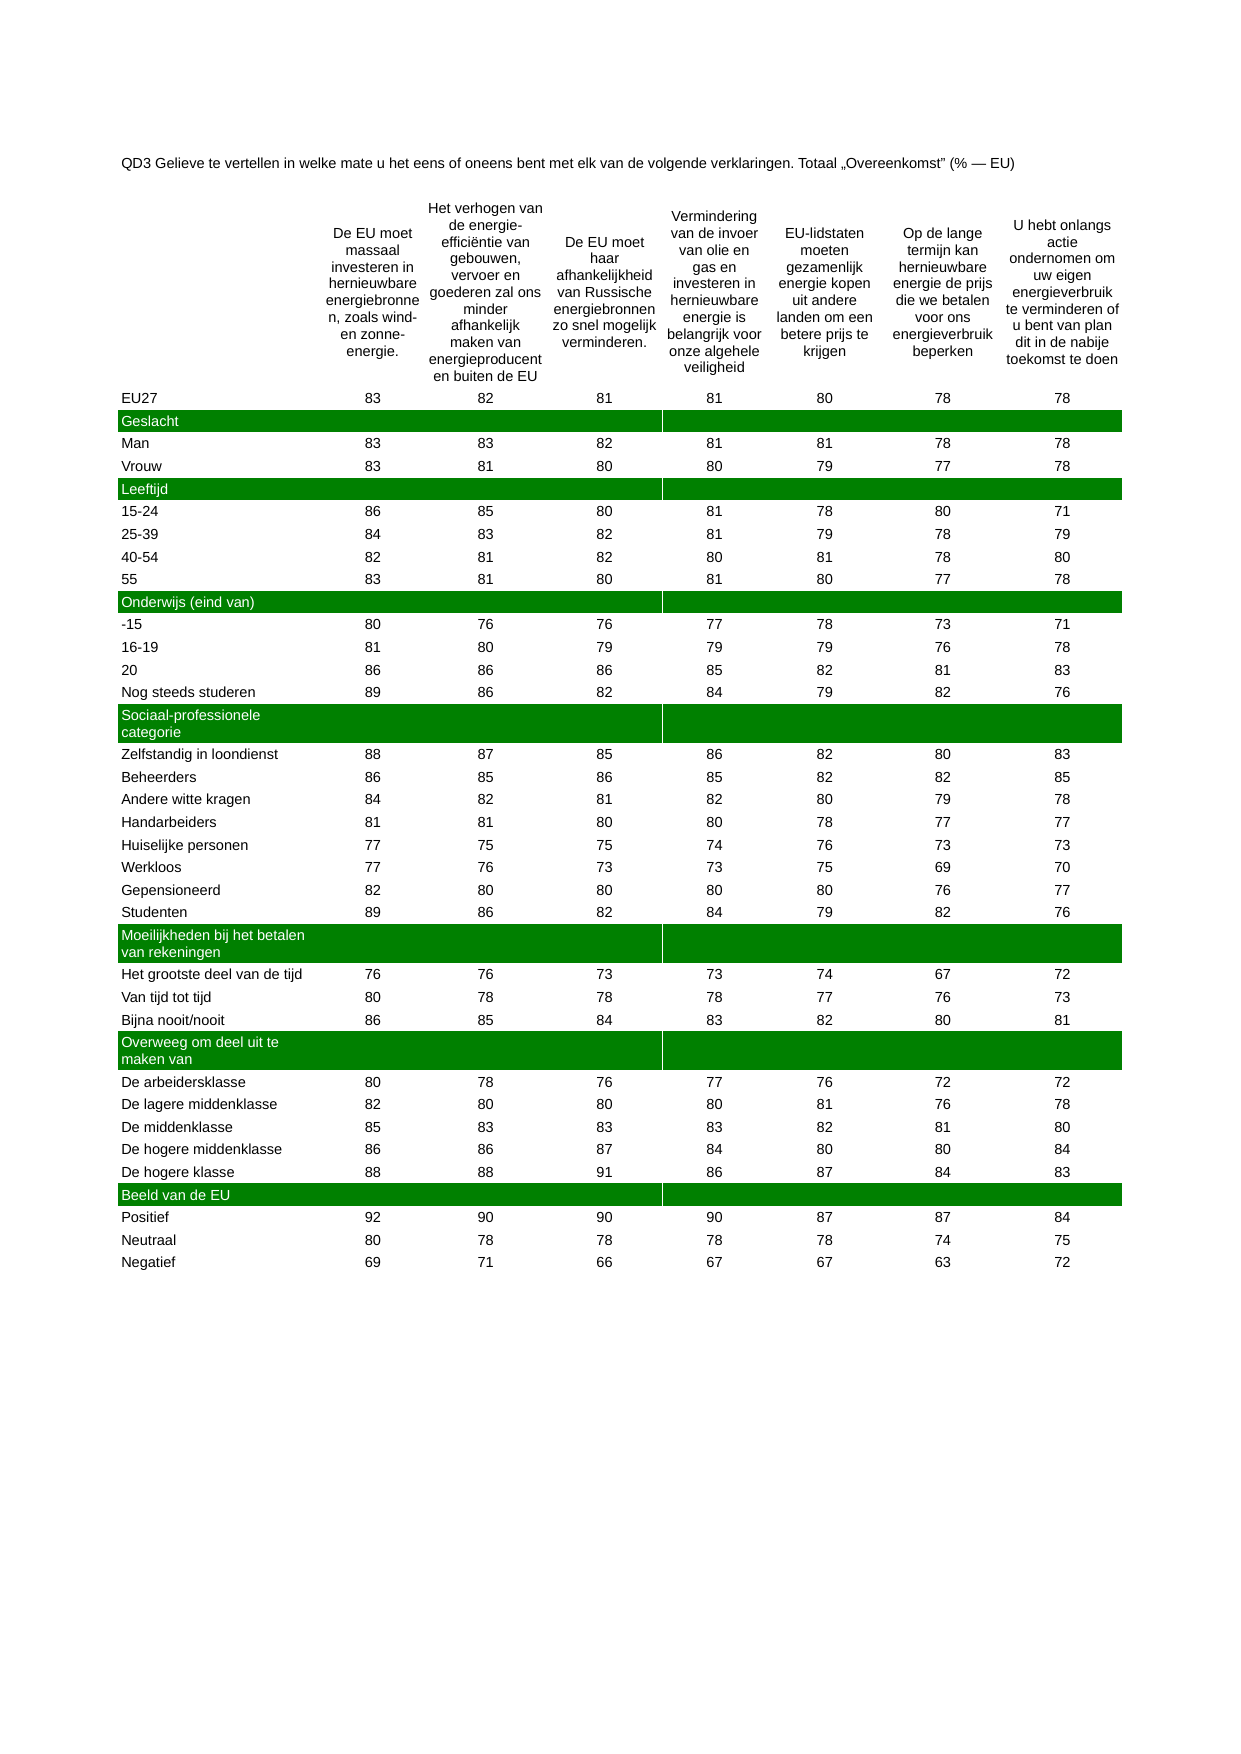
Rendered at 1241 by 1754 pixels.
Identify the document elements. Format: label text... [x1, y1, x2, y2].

table_cell Handarbeiders [118, 811, 321, 833]
table_cell 81 [321, 811, 424, 833]
table_cell 75 [546, 833, 662, 856]
table_cell 78 [1002, 432, 1122, 455]
table_cell 83 [1002, 658, 1122, 681]
table_cell 83 [663, 1116, 766, 1138]
table_cell 86 [424, 901, 546, 924]
table_cell Onderwijs (eind van) [118, 591, 321, 613]
table_cell [424, 924, 546, 963]
table_cell 90 [546, 1206, 662, 1228]
table_cell Andere witte kragen [118, 788, 321, 811]
table_cell Huiselijke personen [118, 833, 321, 856]
table_cell 82 [321, 545, 424, 568]
table_cell 82 [424, 788, 546, 811]
table_cell 82 [321, 879, 424, 901]
table_cell 82 [766, 743, 883, 766]
table_cell 78 [766, 613, 883, 636]
table_cell 80 [663, 455, 766, 477]
table_cell 80 [546, 568, 662, 591]
table_cell 85 [424, 1008, 546, 1031]
table_cell 89 [321, 681, 424, 703]
table_cell EU27 [118, 387, 321, 410]
table_cell 83 [1002, 743, 1122, 766]
table_cell De hogere klasse [118, 1161, 321, 1183]
table_cell Moeilijkheden bij het betalen van rekeningen [118, 924, 321, 963]
table_cell 86 [663, 743, 766, 766]
table_cell EU-lidstaten moeten gezamenlijk energie kopen uit andere landen om een betere prijs te krijgen [766, 197, 883, 387]
table_cell [546, 591, 662, 613]
table_cell 78 [546, 986, 662, 1008]
table_cell [424, 174, 546, 197]
table_cell [766, 410, 883, 432]
table_cell 63 [883, 1251, 1002, 1274]
table_cell Het verhogen van de energie-efficiëntie van gebouwen, vervoer en goederen zal ons minder afhankelijk maken van energieproducenten buiten de EU [424, 197, 546, 387]
table_cell [321, 591, 424, 613]
table_cell 78 [1002, 387, 1122, 410]
table_cell 75 [766, 856, 883, 878]
table_cell Negatief [118, 1251, 321, 1274]
table_cell 80 [766, 387, 883, 410]
table_cell 86 [546, 658, 662, 681]
table_cell 80 [663, 1093, 766, 1116]
table_cell 81 [424, 545, 546, 568]
table_cell 73 [546, 856, 662, 878]
table_cell Leeftijd [118, 478, 321, 500]
table_cell 86 [321, 1008, 424, 1031]
table_cell Vermindering van de invoer van olie en gas en investeren in hernieuwbare energie is belangrijk voor onze algehele veiligheid [663, 197, 766, 387]
table_cell [663, 591, 766, 613]
table_cell 78 [1002, 455, 1122, 477]
table_cell 78 [424, 986, 546, 1008]
table_cell De hogere middenklasse [118, 1138, 321, 1161]
table_cell 83 [321, 455, 424, 477]
table_cell 73 [663, 963, 766, 986]
table_cell [663, 704, 766, 743]
table_cell Vrouw [118, 455, 321, 477]
table_cell 90 [663, 1206, 766, 1228]
table_cell 67 [766, 1251, 883, 1274]
table_cell 72 [1002, 1070, 1122, 1093]
table_cell 80 [546, 500, 662, 523]
table_cell 85 [424, 500, 546, 523]
table_cell 66 [546, 1251, 662, 1274]
table_cell 78 [883, 387, 1002, 410]
table_cell 74 [663, 833, 766, 856]
table_cell [546, 174, 662, 197]
table_cell 81 [766, 432, 883, 455]
table_cell 81 [546, 788, 662, 811]
table_cell 78 [766, 1229, 883, 1251]
table_cell 76 [1002, 901, 1122, 924]
table_cell 81 [663, 387, 766, 410]
table_cell [321, 174, 424, 197]
table_cell Zelfstandig in loondienst [118, 743, 321, 766]
table_cell 15-24 [118, 500, 321, 523]
table_cell 82 [546, 432, 662, 455]
table_cell [883, 174, 1002, 197]
table_cell [546, 1183, 662, 1206]
table_cell 84 [663, 901, 766, 924]
table_cell 85 [546, 743, 662, 766]
table_cell [883, 1031, 1002, 1070]
table_cell 78 [424, 1229, 546, 1251]
table_cell 70 [1002, 856, 1122, 878]
table_cell 40-54 [118, 545, 321, 568]
table_cell Beeld van de EU [118, 1183, 321, 1206]
table_cell 78 [883, 523, 1002, 545]
table_cell [883, 591, 1002, 613]
table_cell 77 [663, 1070, 766, 1093]
table_cell [424, 1183, 546, 1206]
table_cell 78 [1002, 568, 1122, 591]
table_cell [766, 174, 883, 197]
table_cell 80 [766, 879, 883, 901]
table_cell 77 [1002, 879, 1122, 901]
table_cell Geslacht [118, 410, 321, 432]
table_cell 86 [321, 766, 424, 788]
table_cell [883, 410, 1002, 432]
table_cell [1002, 704, 1122, 743]
table_cell 80 [546, 811, 662, 833]
table_cell 20 [118, 658, 321, 681]
table_cell 83 [424, 523, 546, 545]
table_cell 73 [1002, 833, 1122, 856]
table_cell 16-19 [118, 636, 321, 658]
table_cell 80 [321, 986, 424, 1008]
table_cell 85 [663, 658, 766, 681]
table_cell 77 [321, 833, 424, 856]
table_cell 83 [546, 1116, 662, 1138]
table_cell 69 [321, 1251, 424, 1274]
table_cell 88 [321, 743, 424, 766]
table_cell 80 [663, 545, 766, 568]
table_cell 87 [424, 743, 546, 766]
table_cell 85 [321, 1116, 424, 1138]
table_cell 78 [766, 500, 883, 523]
table_cell Werkloos [118, 856, 321, 878]
table_cell 80 [424, 1093, 546, 1116]
table_cell 80 [766, 788, 883, 811]
table_cell 69 [883, 856, 1002, 878]
table_cell [321, 704, 424, 743]
table_cell [883, 478, 1002, 500]
table_cell 77 [321, 856, 424, 878]
table_cell 84 [1002, 1138, 1122, 1161]
table_cell Positief [118, 1206, 321, 1228]
table_cell 72 [1002, 1251, 1122, 1274]
table_cell 83 [321, 432, 424, 455]
table_cell 75 [1002, 1229, 1122, 1251]
table_cell 82 [546, 681, 662, 703]
table_cell 76 [424, 613, 546, 636]
table_cell [118, 174, 321, 197]
table_cell 78 [546, 1229, 662, 1251]
table_cell 76 [321, 963, 424, 986]
table_cell 76 [883, 986, 1002, 1008]
table_cell 73 [1002, 986, 1122, 1008]
table_cell [1002, 591, 1122, 613]
table_cell 78 [766, 811, 883, 833]
table_cell 89 [321, 901, 424, 924]
table_cell 81 [883, 1116, 1002, 1138]
table_cell [883, 924, 1002, 963]
table_cell [1002, 410, 1122, 432]
table_cell 76 [424, 963, 546, 986]
table_cell 87 [766, 1161, 883, 1183]
table_cell 83 [424, 432, 546, 455]
table_cell 77 [766, 986, 883, 1008]
table_cell 80 [883, 743, 1002, 766]
table_cell 80 [883, 1138, 1002, 1161]
table_cell 81 [883, 658, 1002, 681]
table_cell 82 [663, 788, 766, 811]
table_cell Overweeg om deel uit te maken van [118, 1031, 321, 1070]
table_cell 78 [1002, 636, 1122, 658]
table_cell [424, 1031, 546, 1070]
table_cell 82 [546, 901, 662, 924]
table_cell Het grootste deel van de tijd [118, 963, 321, 986]
table_cell [1002, 478, 1122, 500]
table_cell De EU moet haar afhankelijkheid van Russische energiebronnen zo snel mogelijk verminderen. [546, 197, 662, 387]
table_cell 67 [663, 1251, 766, 1274]
table_cell 88 [424, 1161, 546, 1183]
table_cell [766, 478, 883, 500]
table_cell 76 [1002, 681, 1122, 703]
table_cell 80 [321, 613, 424, 636]
table_cell U hebt onlangs actie ondernomen om uw eigen energieverbruik te verminderen of u bent van plan dit in de nabije toekomst te doen [1002, 197, 1122, 387]
table_cell 77 [883, 811, 1002, 833]
table_cell 81 [424, 568, 546, 591]
table_cell 80 [546, 455, 662, 477]
table_cell 73 [883, 833, 1002, 856]
table_cell [663, 410, 766, 432]
table_cell [663, 478, 766, 500]
table_cell 75 [424, 833, 546, 856]
table_cell Beheerders [118, 766, 321, 788]
table_cell Man [118, 432, 321, 455]
table_cell [663, 924, 766, 963]
table_cell 78 [424, 1070, 546, 1093]
table_cell 76 [424, 856, 546, 878]
table_cell 79 [766, 455, 883, 477]
table_cell 80 [663, 811, 766, 833]
table_cell 80 [321, 1070, 424, 1093]
table_cell 86 [424, 681, 546, 703]
table_cell 82 [883, 901, 1002, 924]
table_cell 71 [1002, 500, 1122, 523]
table_cell [766, 1183, 883, 1206]
table_cell 79 [663, 636, 766, 658]
table_cell 78 [1002, 788, 1122, 811]
table_cell 79 [766, 523, 883, 545]
table_cell 72 [1002, 963, 1122, 986]
table_cell [766, 1031, 883, 1070]
table_cell De lagere middenklasse [118, 1093, 321, 1116]
table_cell 82 [883, 766, 1002, 788]
table_cell 86 [663, 1161, 766, 1183]
table_cell 80 [883, 1008, 1002, 1031]
table_cell 78 [883, 545, 1002, 568]
table_cell [766, 591, 883, 613]
table_cell 74 [883, 1229, 1002, 1251]
table_cell 81 [663, 568, 766, 591]
table_cell 83 [663, 1008, 766, 1031]
table_cell 92 [321, 1206, 424, 1228]
table_cell Op de lange termijn kan hernieuwbare energie de prijs die we betalen voor ons energieverbruik beperken [883, 197, 1002, 387]
table_cell [321, 478, 424, 500]
table_cell 86 [321, 1138, 424, 1161]
table_cell 85 [424, 766, 546, 788]
table_cell Sociaal-professionele categorie [118, 704, 321, 743]
table_cell [766, 704, 883, 743]
table_header QD3 Gelieve te vertellen in welke mate u het eens of oneens bent met elk van de volgende verklaringen. Totaal „Overeenkomst” (% — EU) [118, 152, 1122, 174]
table_cell 84 [1002, 1206, 1122, 1228]
table_cell 81 [321, 636, 424, 658]
table_cell 77 [663, 613, 766, 636]
table_cell 80 [321, 1229, 424, 1251]
table_cell 76 [883, 1093, 1002, 1116]
table_cell 86 [424, 1138, 546, 1161]
table_cell Van tijd tot tijd [118, 986, 321, 1008]
table_cell 85 [1002, 766, 1122, 788]
table_cell 87 [883, 1206, 1002, 1228]
table_cell [663, 1183, 766, 1206]
table_cell 82 [883, 681, 1002, 703]
table_cell 78 [1002, 1093, 1122, 1116]
table_cell 81 [546, 387, 662, 410]
table_cell [546, 1031, 662, 1070]
table_cell 73 [663, 856, 766, 878]
table_cell 80 [546, 879, 662, 901]
table_cell 81 [424, 811, 546, 833]
table_cell 78 [663, 1229, 766, 1251]
table_cell [424, 410, 546, 432]
table_cell Bijna nooit/nooit [118, 1008, 321, 1031]
table_cell 82 [766, 1008, 883, 1031]
table_cell [883, 704, 1002, 743]
table_cell 80 [766, 1138, 883, 1161]
table_cell 77 [1002, 811, 1122, 833]
table_cell 80 [424, 879, 546, 901]
table_cell 76 [883, 879, 1002, 901]
table_cell 84 [663, 1138, 766, 1161]
table_cell 80 [546, 1093, 662, 1116]
table_cell 76 [546, 613, 662, 636]
table_cell 79 [546, 636, 662, 658]
table_cell 82 [321, 1093, 424, 1116]
table_cell 78 [883, 432, 1002, 455]
table_cell [883, 1183, 1002, 1206]
table_cell 86 [424, 658, 546, 681]
table_cell [1002, 174, 1122, 197]
table_cell [663, 174, 766, 197]
table_cell 72 [883, 1070, 1002, 1093]
table_cell [546, 478, 662, 500]
table_cell 82 [766, 658, 883, 681]
table_cell 80 [1002, 1116, 1122, 1138]
table_cell 79 [766, 901, 883, 924]
table_cell 55 [118, 568, 321, 591]
table_cell De arbeidersklasse [118, 1070, 321, 1093]
table_cell Studenten [118, 901, 321, 924]
table_cell [321, 410, 424, 432]
table_cell [1002, 924, 1122, 963]
table_cell 87 [546, 1138, 662, 1161]
table_cell 79 [766, 681, 883, 703]
table_cell 80 [663, 879, 766, 901]
table_cell [118, 197, 321, 387]
table_cell 90 [424, 1206, 546, 1228]
table_cell [321, 1183, 424, 1206]
table_cell 74 [766, 963, 883, 986]
table_cell 81 [766, 1093, 883, 1116]
table_cell 79 [1002, 523, 1122, 545]
table_cell Gepensioneerd [118, 879, 321, 901]
table_cell 82 [424, 387, 546, 410]
table_cell 81 [663, 500, 766, 523]
table_cell [424, 591, 546, 613]
table_cell 88 [321, 1161, 424, 1183]
table_cell 84 [546, 1008, 662, 1031]
table_cell 71 [424, 1251, 546, 1274]
table_cell 76 [883, 636, 1002, 658]
table_cell 77 [883, 568, 1002, 591]
table_cell [546, 924, 662, 963]
table_cell -15 [118, 613, 321, 636]
table_cell 82 [546, 523, 662, 545]
table_cell Neutraal [118, 1229, 321, 1251]
table_cell 79 [883, 788, 1002, 811]
table_cell [766, 924, 883, 963]
table_cell 80 [883, 500, 1002, 523]
table_cell 81 [663, 432, 766, 455]
table_cell 82 [766, 1116, 883, 1138]
table_cell 86 [321, 658, 424, 681]
table_cell 79 [766, 636, 883, 658]
table_cell [546, 410, 662, 432]
table_cell 77 [883, 455, 1002, 477]
table_cell De middenklasse [118, 1116, 321, 1138]
table_cell 80 [766, 568, 883, 591]
table_cell [321, 1031, 424, 1070]
table_cell 67 [883, 963, 1002, 986]
table_cell 73 [883, 613, 1002, 636]
table_cell [546, 704, 662, 743]
table_cell 84 [321, 523, 424, 545]
table_cell 71 [1002, 613, 1122, 636]
table_cell 91 [546, 1161, 662, 1183]
table_cell 84 [883, 1161, 1002, 1183]
table_cell De EU moet massaal investeren in hernieuwbare energiebronnen, zoals wind- en zonne-energie. [321, 197, 424, 387]
table_cell 83 [321, 387, 424, 410]
table_cell 86 [546, 766, 662, 788]
table_cell 86 [321, 500, 424, 523]
table_cell 80 [424, 636, 546, 658]
table_cell 84 [663, 681, 766, 703]
table_cell [663, 1031, 766, 1070]
table_cell 76 [766, 1070, 883, 1093]
table_cell 73 [546, 963, 662, 986]
table_cell [1002, 1183, 1122, 1206]
table_cell 76 [766, 833, 883, 856]
table_cell 83 [321, 568, 424, 591]
table_cell 81 [424, 455, 546, 477]
table_cell 81 [663, 523, 766, 545]
table_cell 25-39 [118, 523, 321, 545]
table_cell 81 [1002, 1008, 1122, 1031]
table_cell 84 [321, 788, 424, 811]
table_cell 81 [766, 545, 883, 568]
table_cell [1002, 1031, 1122, 1070]
table_cell 83 [1002, 1161, 1122, 1183]
table_cell 82 [546, 545, 662, 568]
table_cell [321, 924, 424, 963]
table_cell [424, 478, 546, 500]
table_cell 83 [424, 1116, 546, 1138]
table_cell 82 [766, 766, 883, 788]
table_cell 76 [546, 1070, 662, 1093]
table_cell 80 [1002, 545, 1122, 568]
table_cell 78 [663, 986, 766, 1008]
table_cell [424, 704, 546, 743]
table_cell 87 [766, 1206, 883, 1228]
table_cell Nog steeds studeren [118, 681, 321, 703]
table_cell 85 [663, 766, 766, 788]
